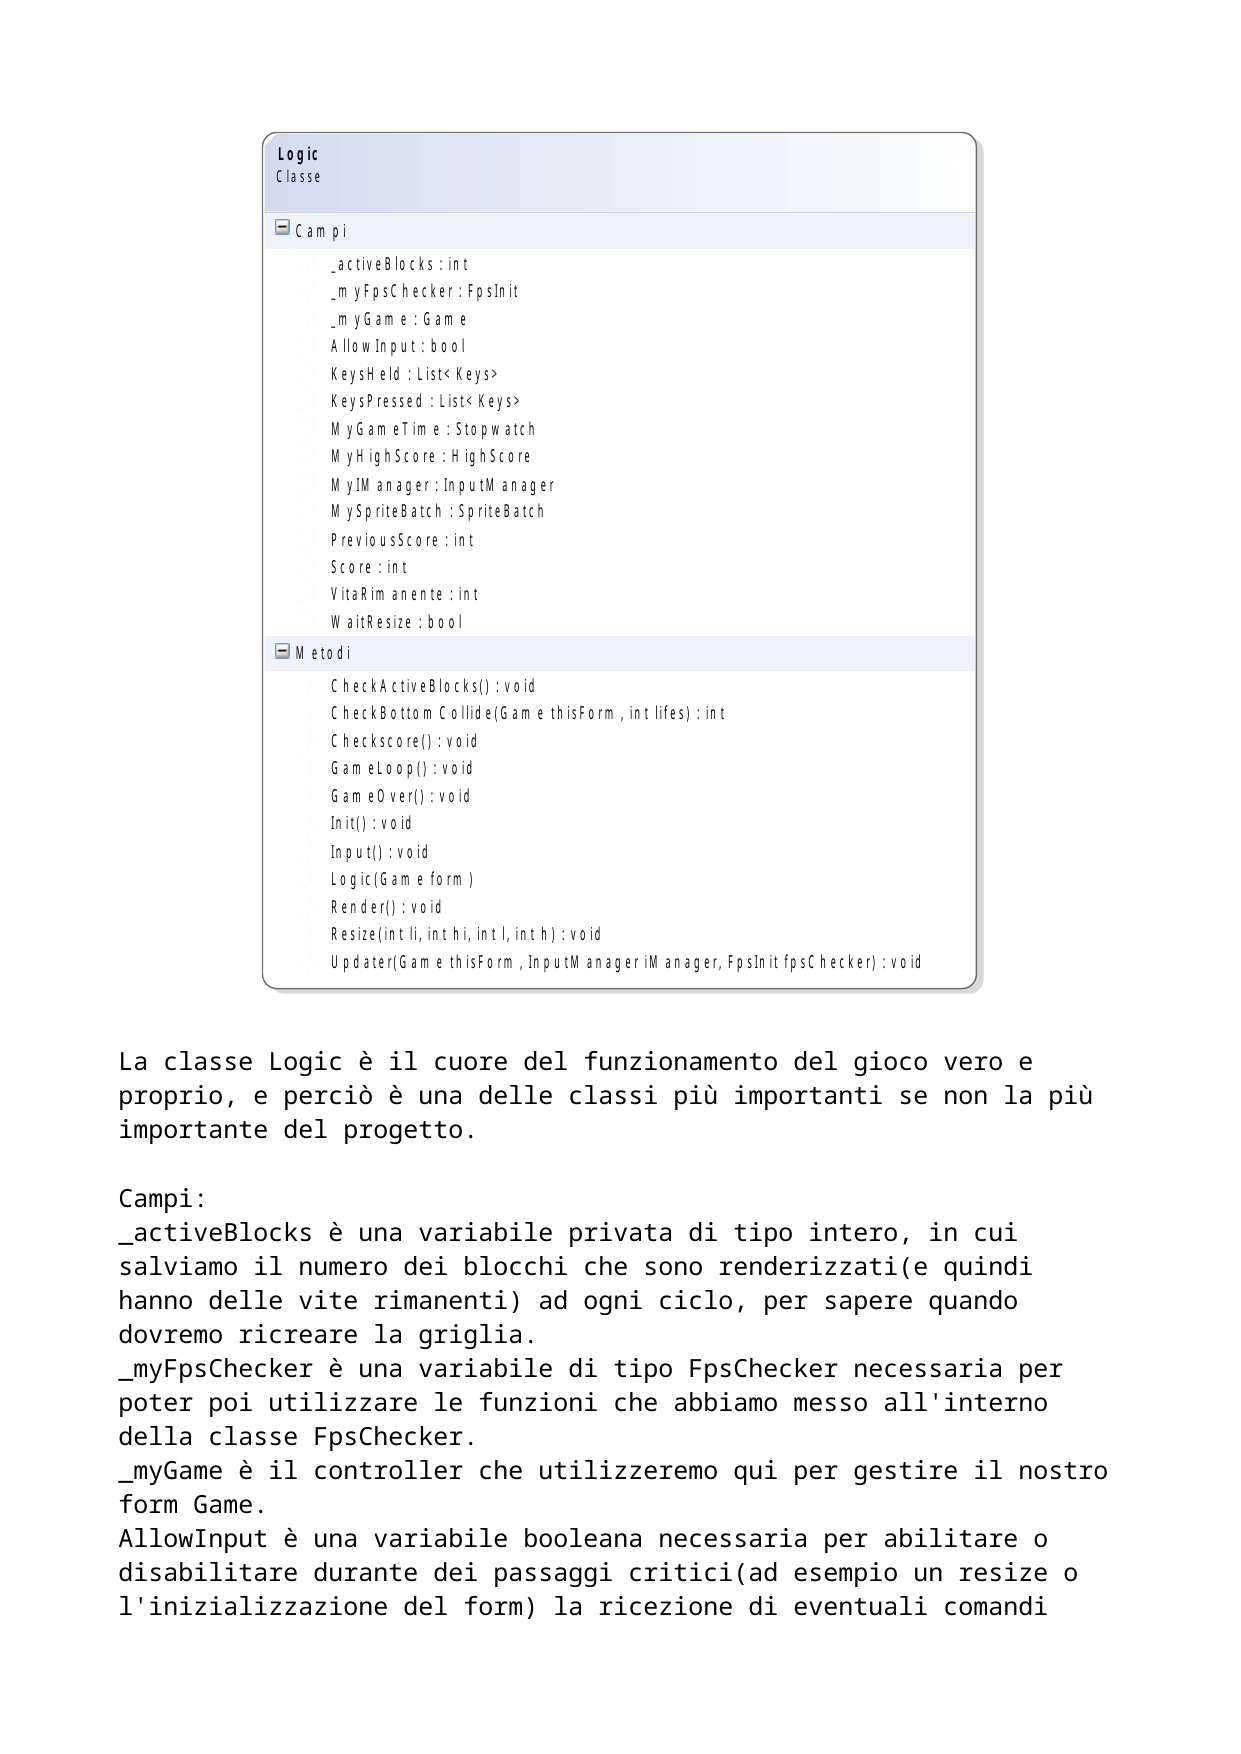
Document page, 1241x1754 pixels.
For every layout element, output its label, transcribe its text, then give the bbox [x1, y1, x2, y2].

text La classe Logic è il cuore del funzionamento del gioco vero e proprio, e perciò è una delle classi più importanti se non la più importante del progetto. [118, 1044, 1122, 1146]
text _myGame è il controller che utilizzeremo qui per gestire il nostro form Game. [118, 1453, 1122, 1521]
text _myFpsChecker è una variabile di tipo FpsChecker necessaria per poter poi utilizzare le funzioni che abbiamo messo all'interno della classe FpsChecker. [118, 1351, 1122, 1453]
text _activeBlocks è una variabile privata di tipo intero, in cui salviamo il numero dei blocchi che sono renderizzati(e quindi hanno delle vite rimanenti) ad ogni ciclo, per sapere quando dovremo ricreare la griglia. [118, 1214, 1122, 1351]
text AllowInput è una variabile booleana necessaria per abilitare o disabilitare durante dei passaggi critici(ad esempio un resize o l'inizializzazione del form) la ricezione di eventuali comandi [118, 1521, 1122, 1623]
text Campi: [118, 1180, 1122, 1214]
